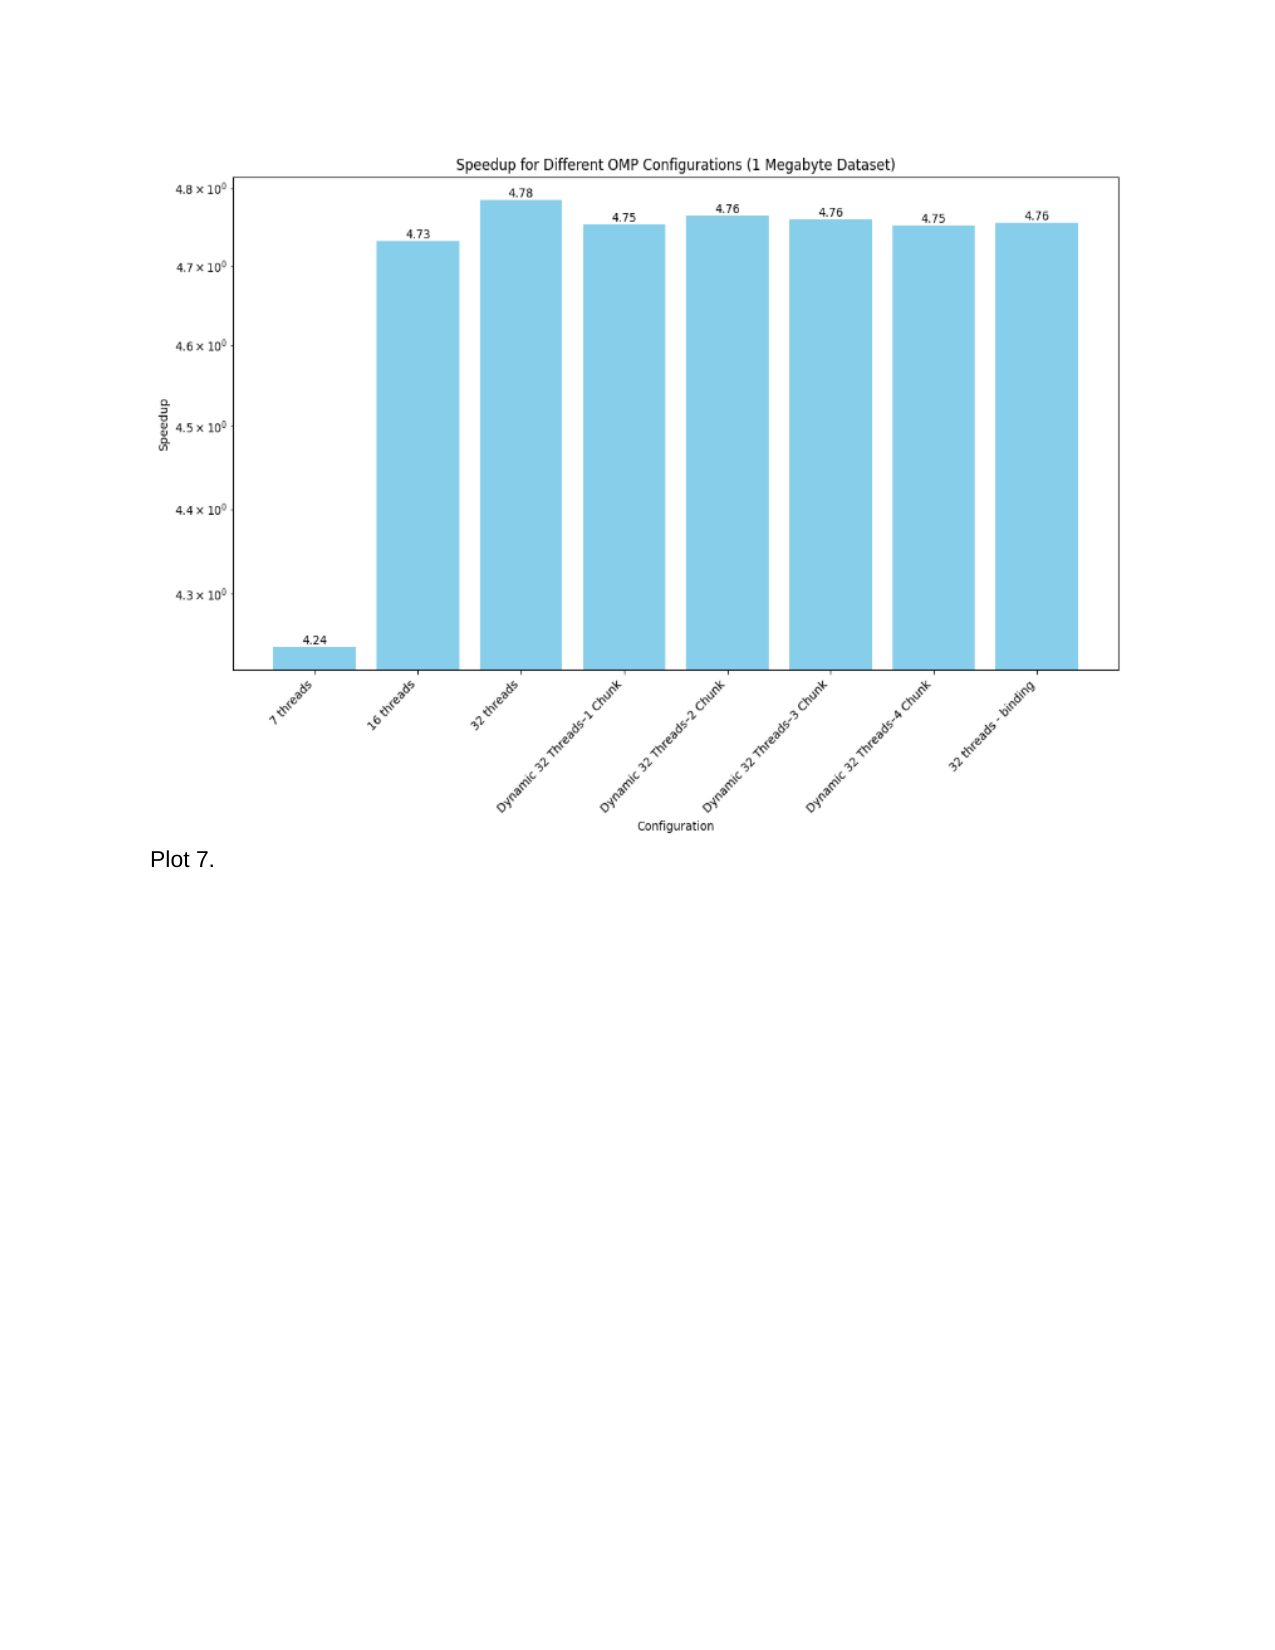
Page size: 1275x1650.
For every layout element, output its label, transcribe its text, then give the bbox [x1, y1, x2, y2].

picture [150, 150, 1125, 842]
text Plot 7. [150, 846, 1125, 872]
